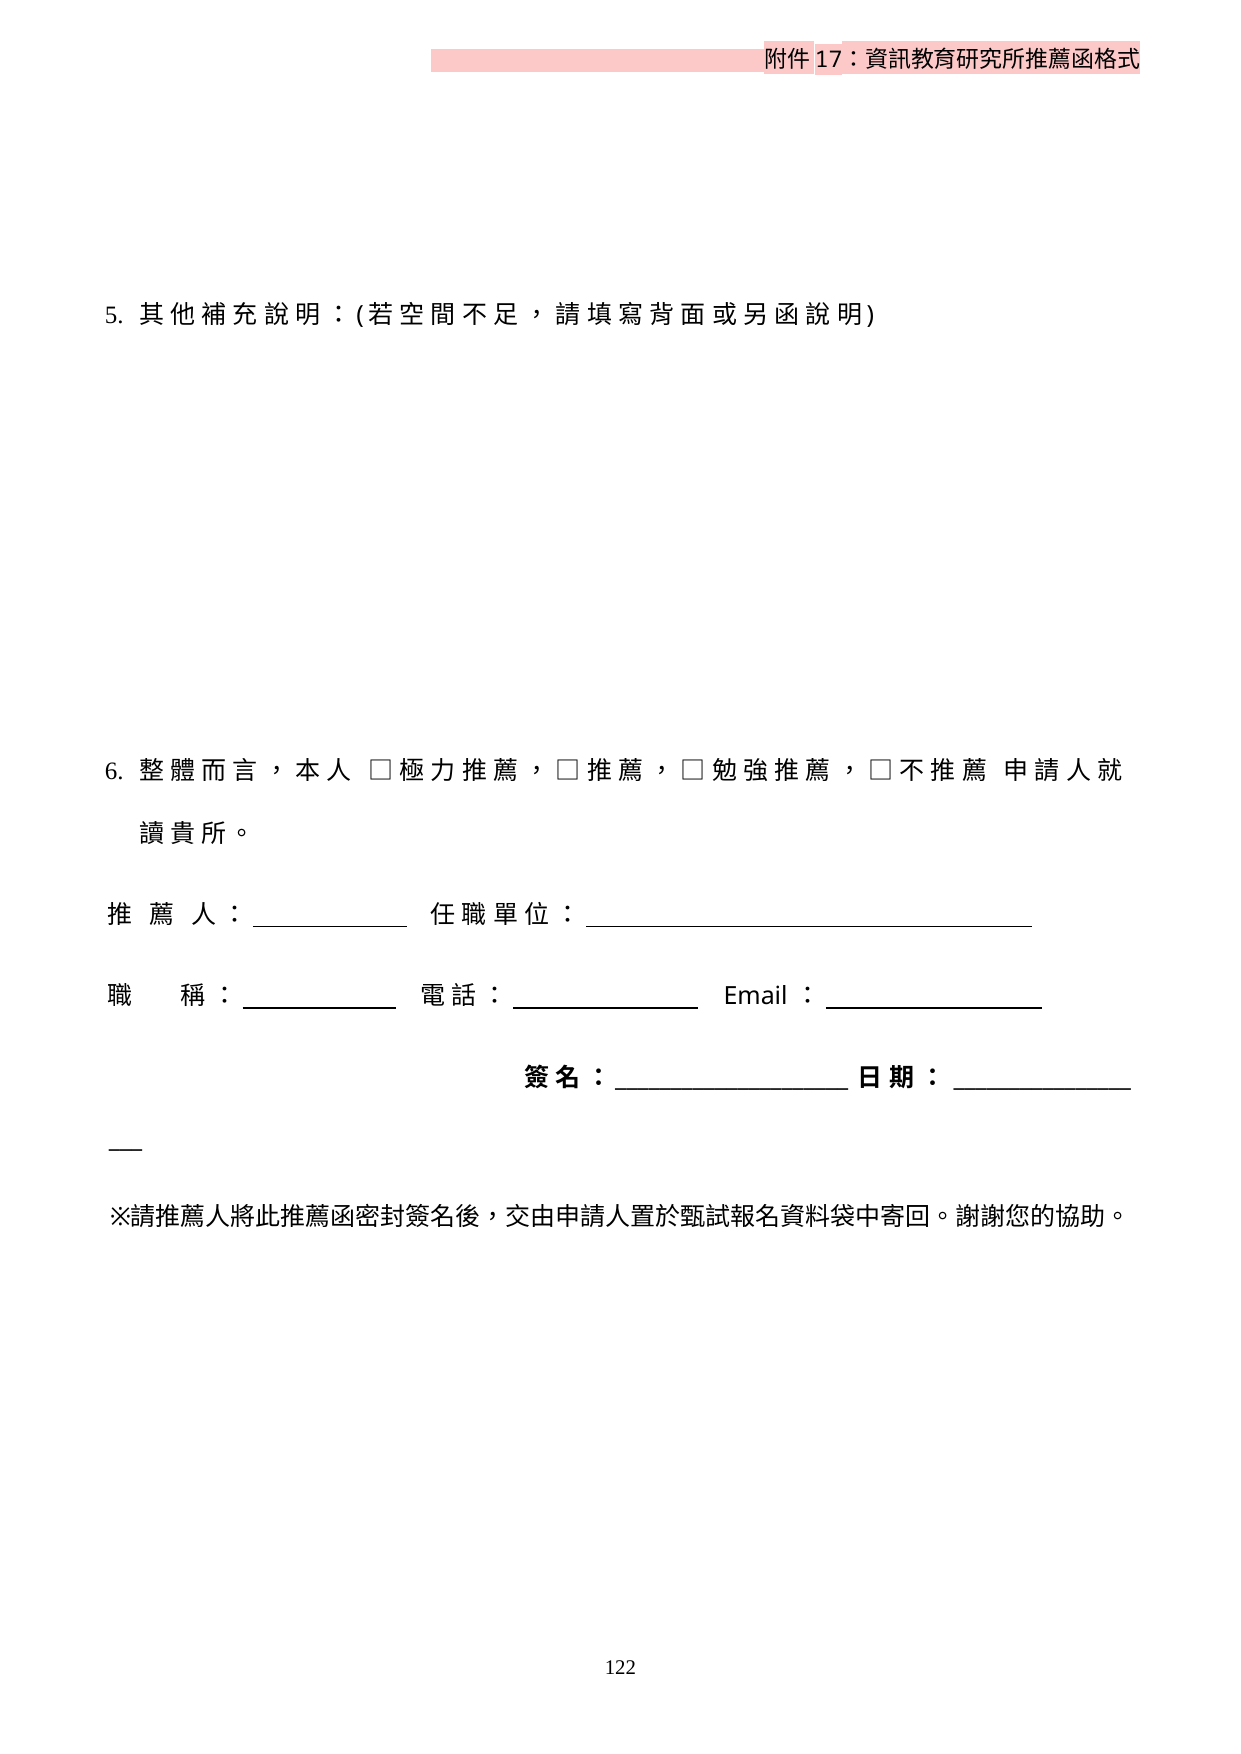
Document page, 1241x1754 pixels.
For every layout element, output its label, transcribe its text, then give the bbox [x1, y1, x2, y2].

text ※請推薦人將此推薦函密封簽名後，交由申請人置於甄試報名資料袋中寄回。謝謝您的協助。 [104, 1196, 1136, 1232]
text 推 薦 人： 任職單位： [104, 871, 1136, 933]
text 職 稱： 電話： Email： [104, 952, 1136, 1015]
list 其他補充說明：(若空間不足，請填寫背面或另函說明) [104, 271, 1136, 333]
text 簽名：_____________________ 日期：___________________ [104, 1033, 1136, 1158]
list 整體而言，本人 □極力推薦，□推薦，□勉強推薦，□不推薦 申請人就讀貴所。 [104, 727, 1136, 852]
